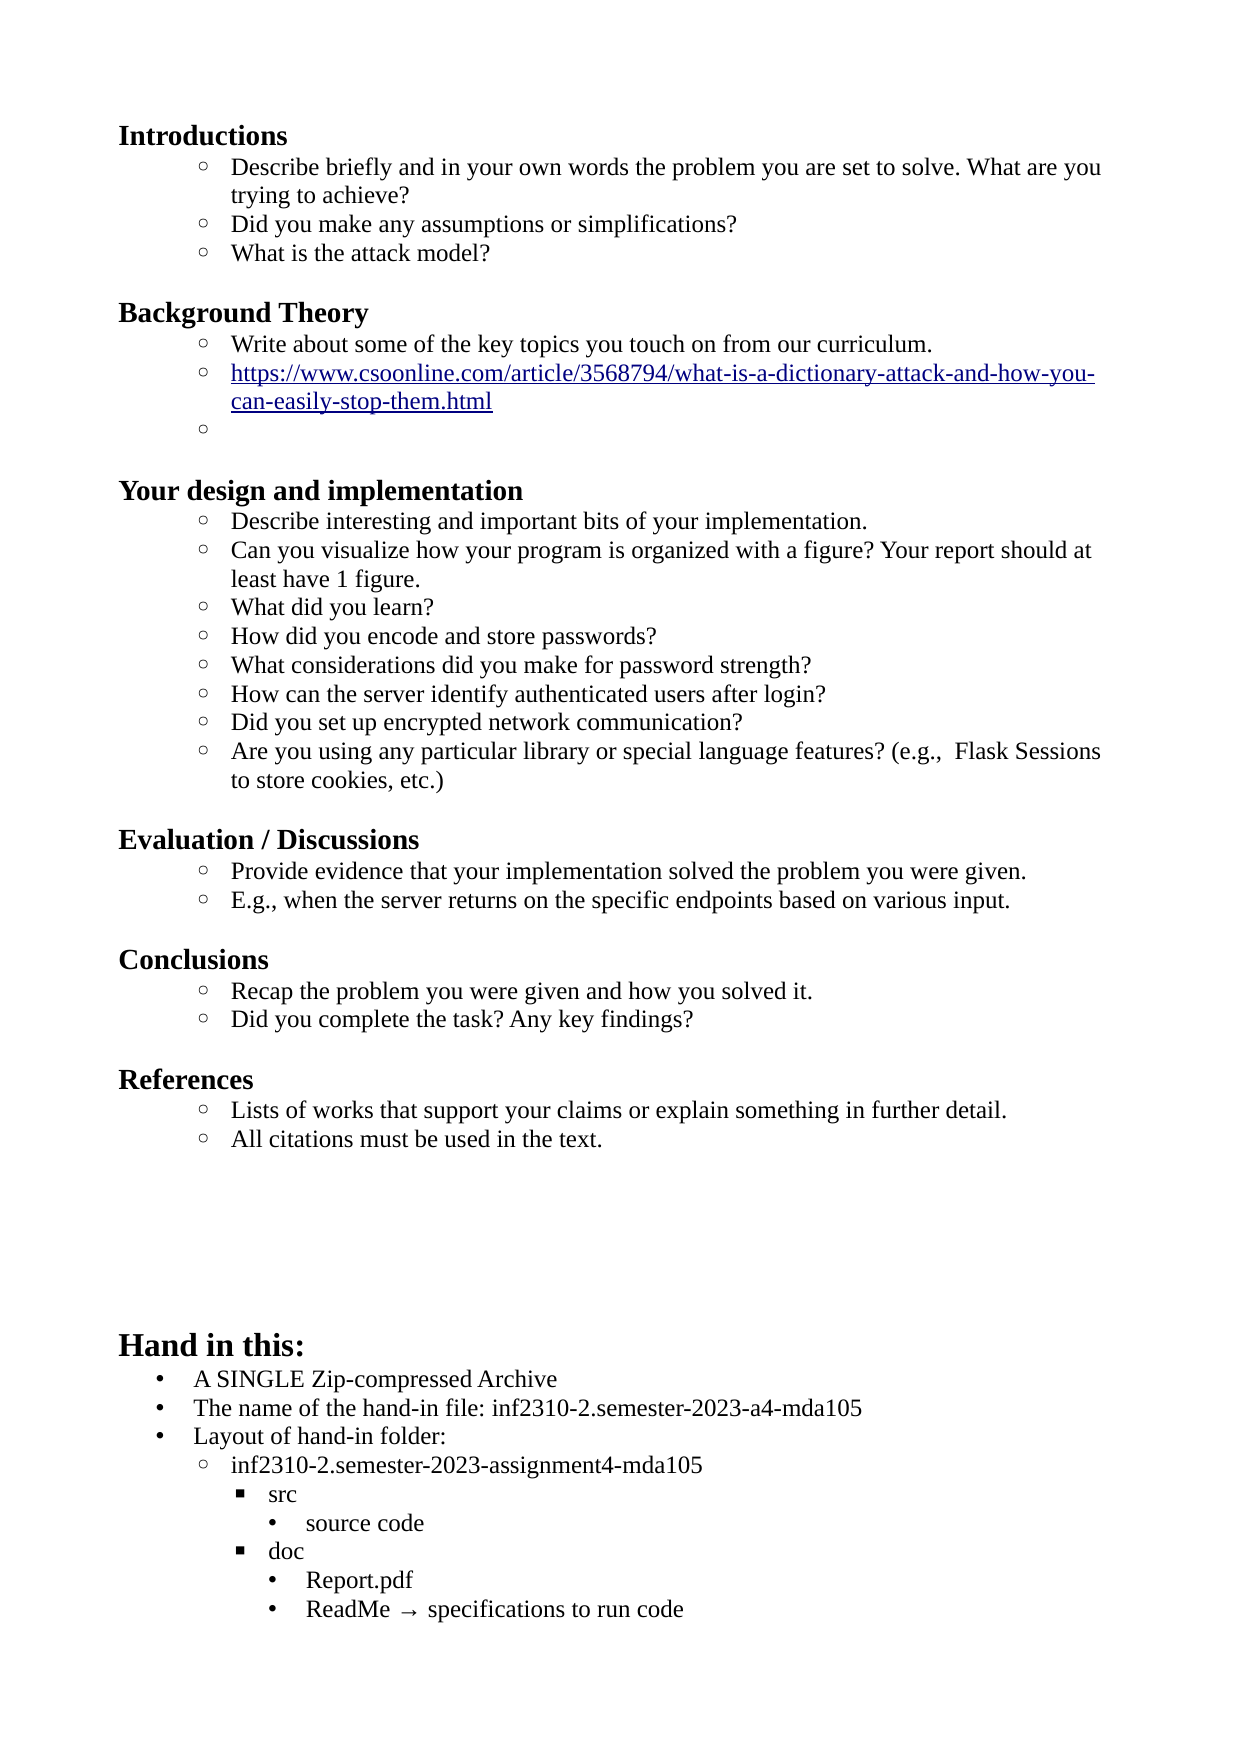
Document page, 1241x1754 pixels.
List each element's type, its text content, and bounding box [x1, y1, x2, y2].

list Can you visualize how your program is organized with a figure? Your report should at least have 1 figure. [193, 535, 1122, 592]
text Hand in this: [118, 1326, 1122, 1364]
list Provide evidence that your implementation solved the problem you were given. [193, 856, 1122, 885]
text References [118, 1062, 1122, 1096]
list Lists of works that support your claims or explain something in further detail. [193, 1096, 1122, 1124]
list What did you learn? [193, 592, 1122, 621]
list inf2310-2.semester-2023-assignment4-mda105 [193, 1450, 1122, 1479]
text Your design and implementation [118, 473, 1122, 506]
list https://www.csoonline.com/article/3568794/what-is-a-dictionary-attack-and-how-you-can-easily-stop-them.html [193, 358, 1122, 415]
text Conclusions [118, 942, 1122, 976]
list Recap the problem you were given and how you solved it. [193, 976, 1122, 1004]
list Are you using any particular library or special language features? (e.g., Flask Sessions to store cookies, etc.) [193, 736, 1122, 794]
list How can the server identify authenticated users after login? [193, 679, 1122, 707]
list Did you complete the task? Any key findings? [193, 1004, 1122, 1033]
list Layout of hand-in folder: [156, 1421, 1122, 1450]
list How did you encode and store passwords? [193, 621, 1122, 650]
list Report.pdf [268, 1565, 1122, 1594]
list What is the attack model? [193, 238, 1122, 267]
list Write about some of the key topics you touch on from our curriculum. [193, 329, 1122, 358]
list Did you make any assumptions or simplifications? [193, 209, 1122, 238]
list doc [231, 1536, 1122, 1565]
list E.g., when the server returns on the specific endpoints based on various input. [193, 885, 1122, 913]
list What considerations did you make for password strength? [193, 650, 1122, 679]
list All citations must be used in the text. [193, 1124, 1122, 1153]
list Did you set up encrypted network communication? [193, 707, 1122, 736]
list source code [268, 1508, 1122, 1536]
list Describe briefly and in your own words the problem you are set to solve. What are you trying to achieve? [193, 152, 1122, 209]
list The name of the hand-in file: inf2310-2.semester-2023-a4-mda105 [156, 1393, 1122, 1421]
text Introductions [118, 118, 1122, 152]
list A SINGLE Zip-compressed Archive [156, 1364, 1122, 1393]
list Describe interesting and important bits of your implementation. [193, 506, 1122, 535]
text Background Theory [118, 295, 1122, 329]
text Evaluation / Discussions [118, 822, 1122, 856]
list ReadMe → specifications to run code [268, 1594, 1122, 1623]
list src [231, 1479, 1122, 1508]
